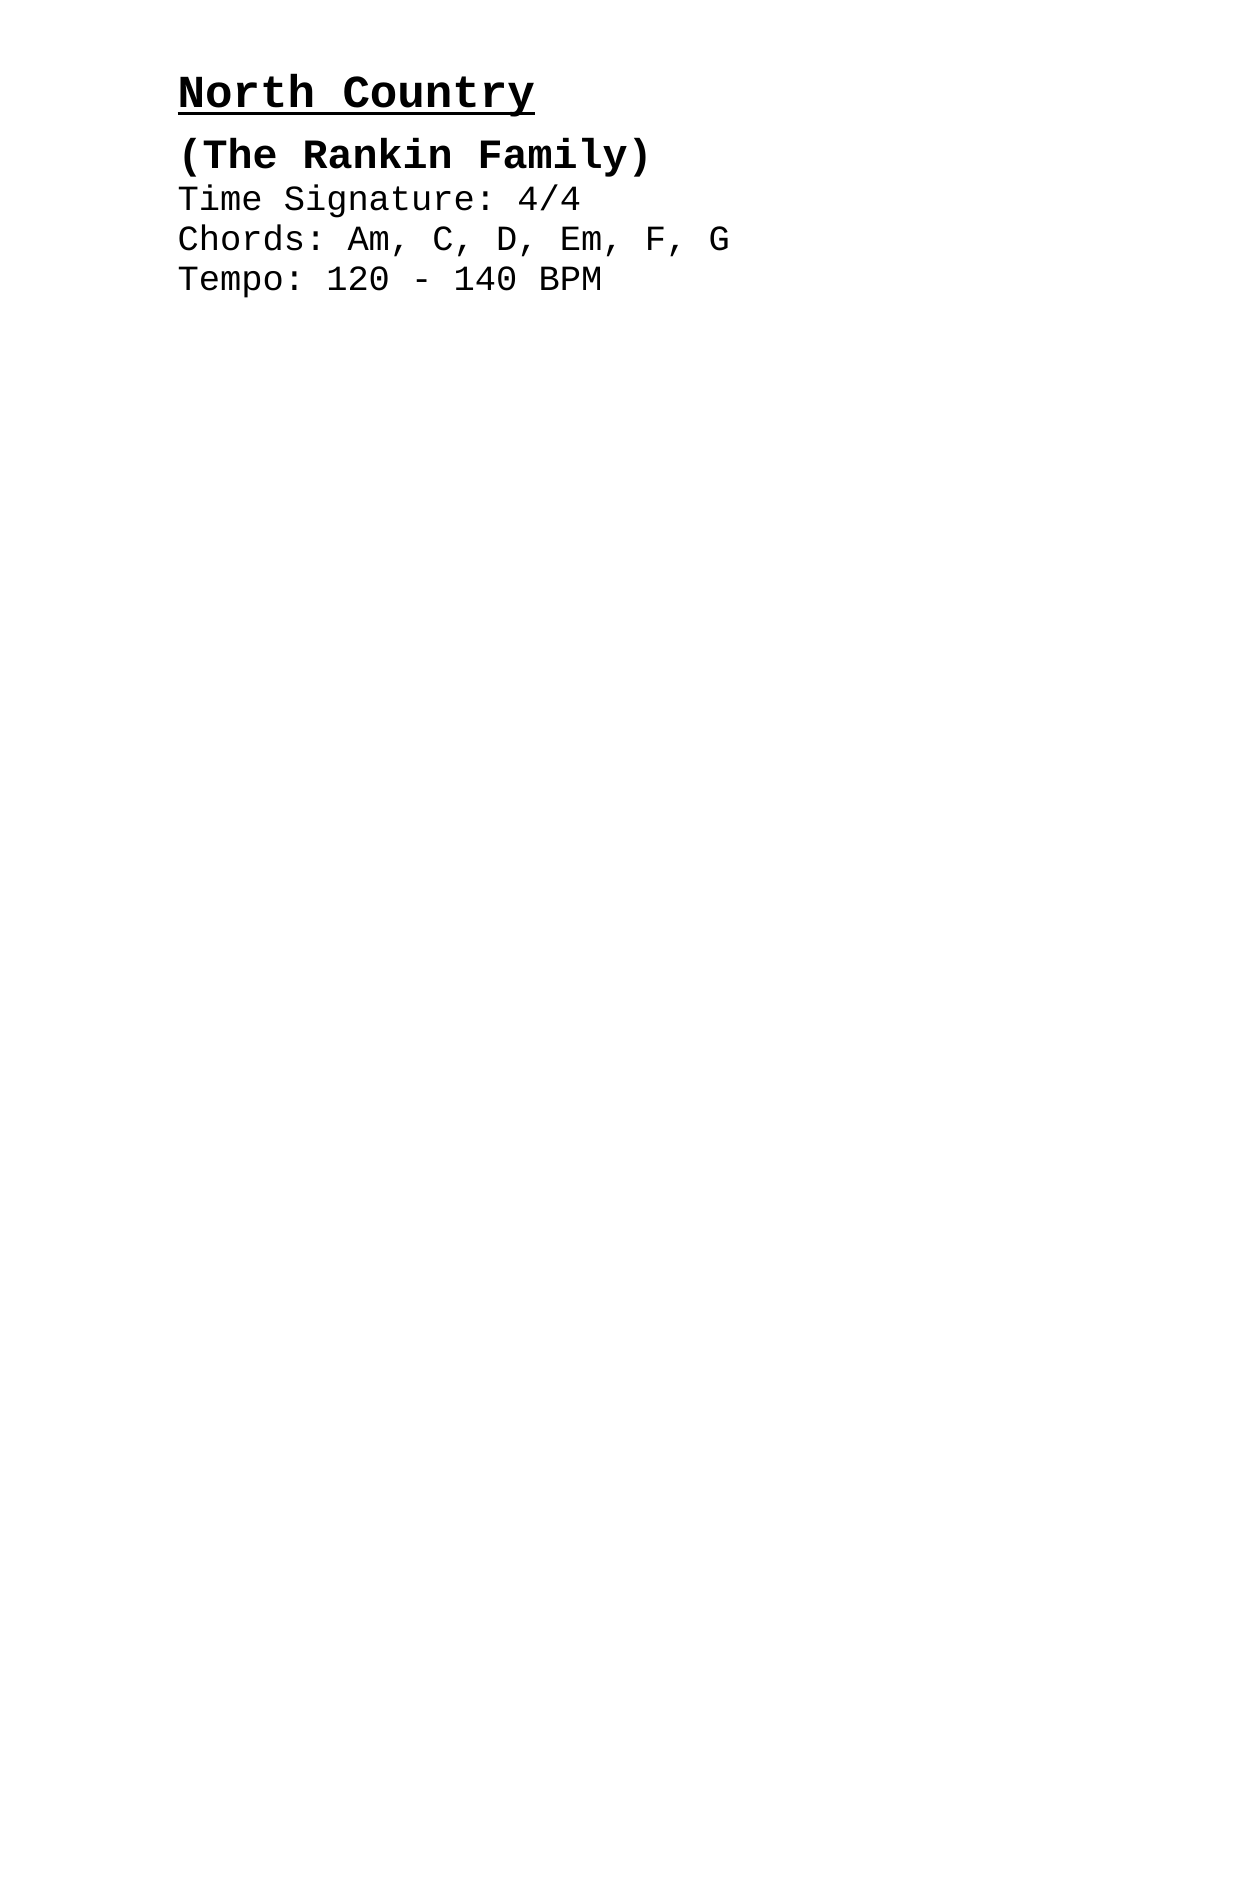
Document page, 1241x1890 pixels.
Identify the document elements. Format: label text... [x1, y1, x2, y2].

subtitle North Country [177, 69, 1196, 121]
text Time Signature: 4/4 [177, 181, 1196, 221]
subtitle (The Rankin Family) [177, 134, 1196, 181]
text Chords: Am, C, D, Em, F, G [177, 221, 1196, 261]
text Tempo: 120 - 140 BPM [177, 261, 1196, 301]
